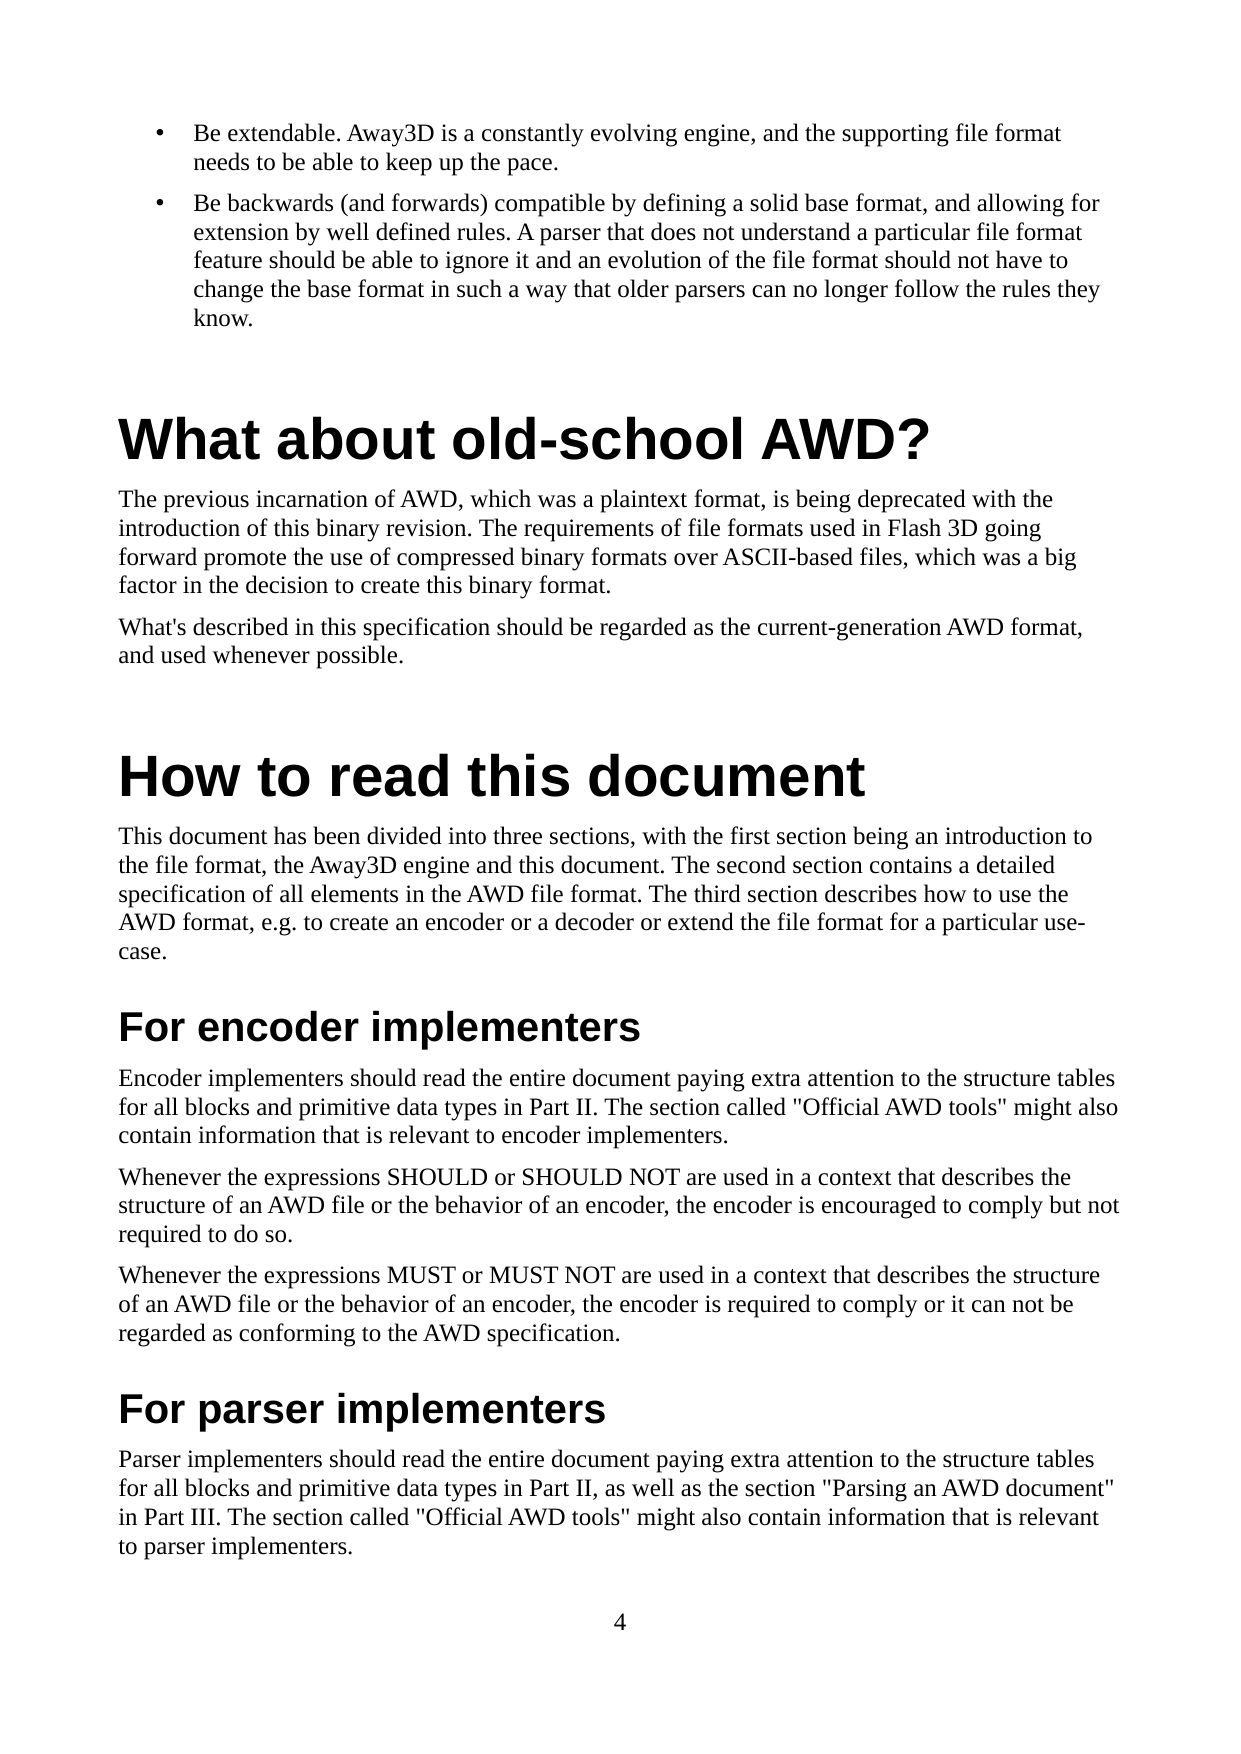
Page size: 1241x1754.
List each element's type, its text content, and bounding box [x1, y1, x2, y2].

text Whenever the expressions SHOULD or SHOULD NOT are used in a context that describes the structure of an AWD file or the behavior of an encoder, the encoder is encouraged to comply but not required to do so. [118, 1162, 1122, 1248]
subtitle For parser implementers [118, 1384, 1122, 1432]
subtitle For encoder implementers [118, 1002, 1122, 1050]
text Encoder implementers should read the entire document paying extra attention to the structure tables for all blocks and primitive data types in Part II. The section called "Official AWD tools" might also contain information that is relevant to encoder implementers. [118, 1063, 1122, 1149]
list Be extendable. Away3D is a constantly evolving engine, and the supporting file format needs to be able to keep up the pace. [156, 118, 1122, 176]
subtitle How to read this document [118, 742, 1122, 809]
text Whenever the expressions MUST or MUST NOT are used in a context that describes the structure of an AWD file or the behavior of an encoder, the encoder is required to comply or it can not be regarded as conforming to the AWD specification. [118, 1260, 1122, 1347]
text The previous incarnation of AWD, which was a plaintext format, is being deprecated with the introduction of this binary revision. The requirements of file formats used in Flash 3D going forward promote the use of compressed binary formats over ASCII-based files, which was a big factor in the decision to create this binary format. [118, 484, 1122, 599]
list Be backwards (and forwards) compatible by defining a solid base format, and allowing for extension by well defined rules. A parser that does not understand a particular file format feature should be able to ignore it and an evolution of the file format should not have to change the base format in such a way that older parsers can no longer follow the rules they know. [156, 188, 1122, 332]
text What's described in this specification should be regarded as the current-generation AWD format, and used whenever possible. [118, 612, 1122, 669]
subtitle What about old-school AWD? [118, 404, 1122, 472]
text This document has been divided into three sections, with the first section being an introduction to the file format, the Away3D engine and this document. The second section contains a detailed specification of all elements in the AWD file format. The third section describes how to use the AWD format, e.g. to create an encoder or a decoder or extend the file format for a particular use-case. [118, 821, 1122, 965]
text Parser implementers should read the entire document paying extra attention to the structure tables for all blocks and primitive data types in Part II, as well as the section "Parsing an AWD document" in Part III. The section called "Official AWD tools" might also contain information that is relevant to parser implementers. [118, 1444, 1122, 1559]
